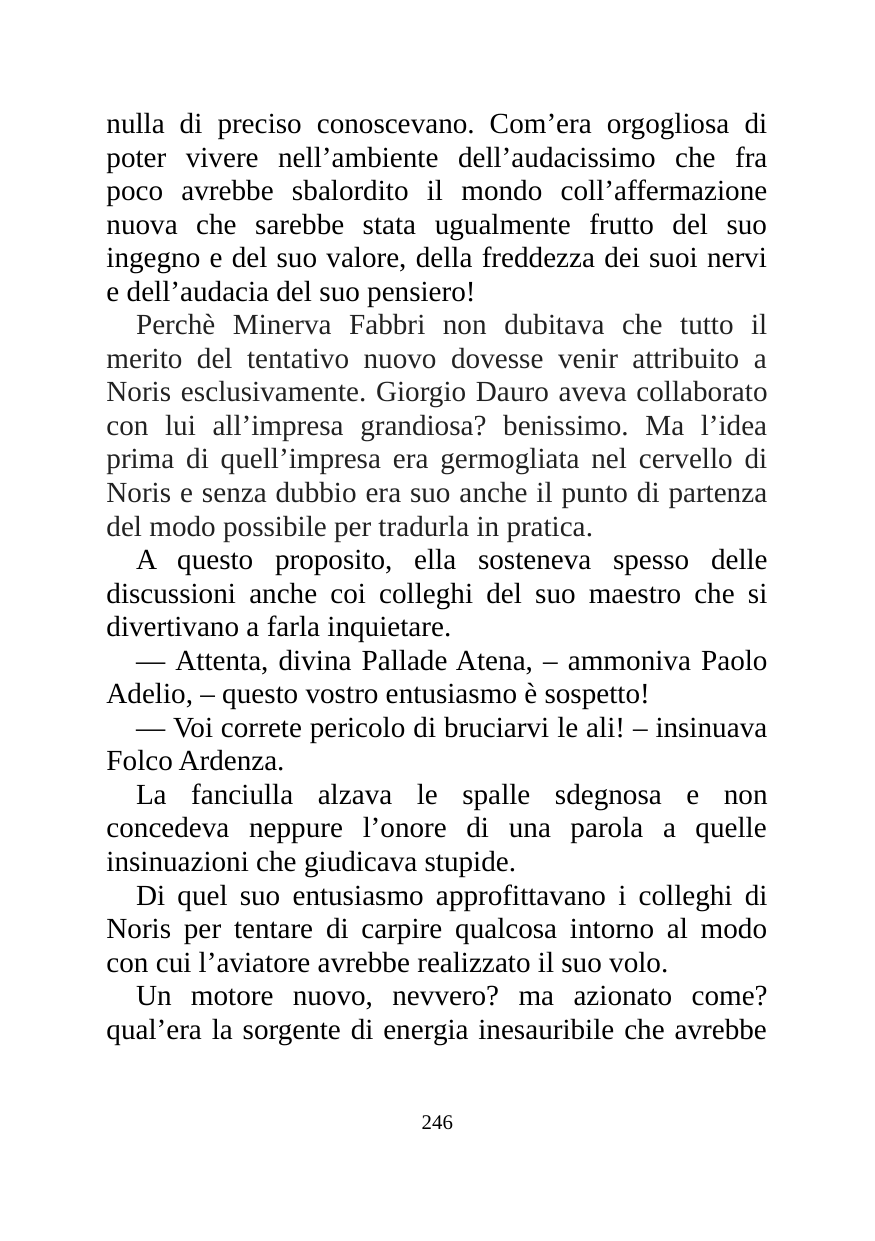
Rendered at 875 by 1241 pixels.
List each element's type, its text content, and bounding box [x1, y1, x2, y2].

text La fanciulla alzava le spalle sdegnosa e non concedeva neppure l’onore di una parola a quelle insinuazioni che giudicava stupide. [106, 777, 768, 878]
text Perchè Minerva Fabbri non dubitava che tutto il merito del tentativo nuovo dovesse venir attribuito a Noris esclusivamente. Giorgio Dauro aveva collaborato con lui all’impresa grandiosa? benissimo. Ma l’idea prima di quell’impresa era germogliata nel cervello di Noris e senza dubbio era suo anche il punto di partenza del modo possibile per tradurla in pratica. [106, 307, 768, 542]
text A questo proposito, ella sosteneva spesso delle discussioni anche coi colleghi del suo maestro che si divertivano a farla inquietare. [106, 542, 768, 643]
text nulla di preciso conoscevano. Com’era orgogliosa di poter vivere nell’ambiente dell’audacissimo che fra poco avrebbe sbalordito il mondo coll’affermazione nuova che sarebbe stata ugualmente frutto del suo ingegno e del suo valore, della freddezza dei suoi nervi e dell’audacia del suo pensiero! [106, 106, 768, 307]
text — Attenta, divina Pallade Atena, – ammoniva Paolo Adelio, – questo vostro entusiasmo è sospetto! [106, 643, 768, 710]
text Di quel suo entusiasmo approfittavano i colleghi di Noris per tentare di carpire qualcosa intorno al modo con cui l’aviatore avrebbe realizzato il suo volo. [106, 878, 768, 978]
text — Voi correte pericolo di bruciarvi le ali! – insinuava Folco Ardenza. [106, 710, 768, 777]
text Un motore nuovo, nevvero? ma azionato come? qual’era la sorgente di energia inesauribile che avrebbe [106, 978, 768, 1045]
